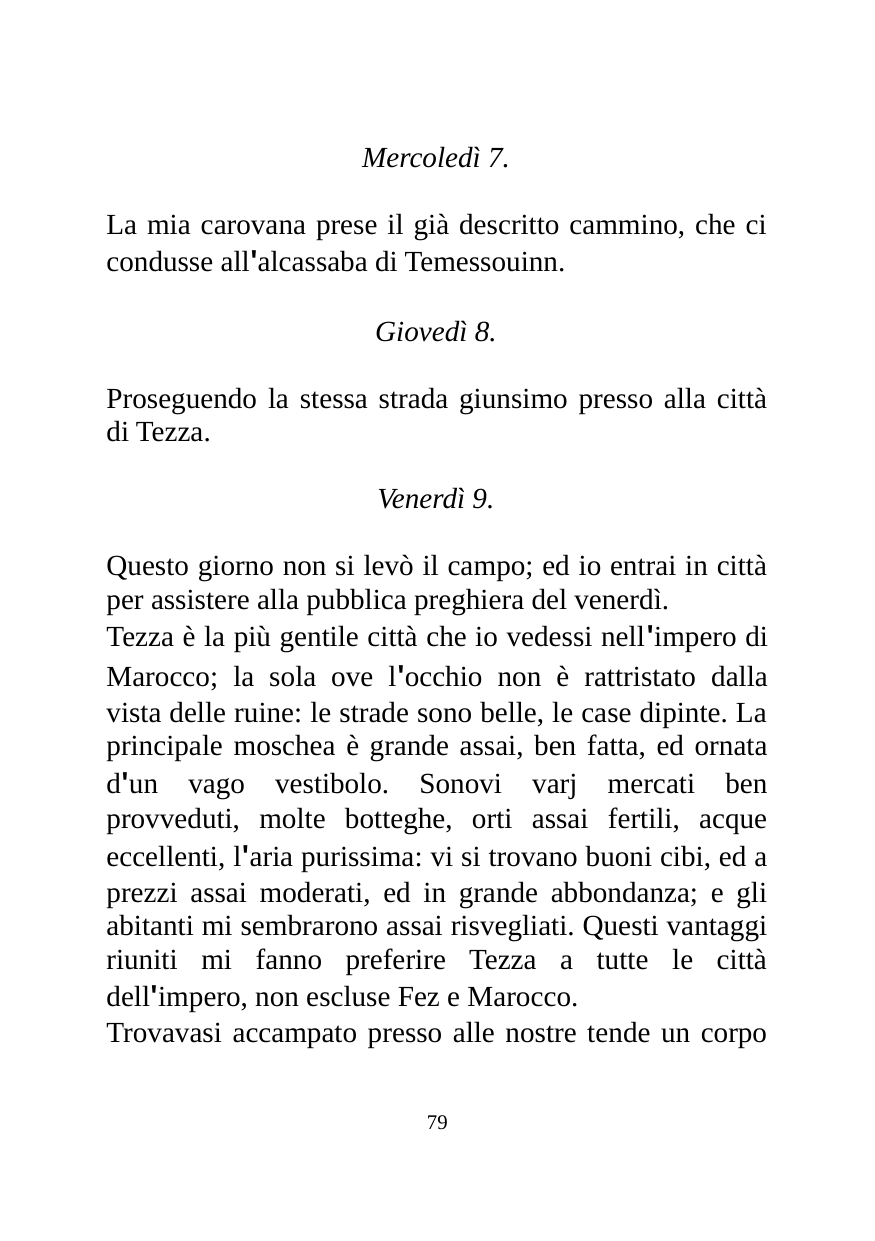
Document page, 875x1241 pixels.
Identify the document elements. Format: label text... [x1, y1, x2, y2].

text Trovavasi accampato presso alle nostre tende un corpo [106, 1015, 768, 1049]
text Giovedì 8. [106, 314, 768, 347]
text Proseguendo la stessa strada giunsimo presso alla città di Tezza. [106, 381, 768, 448]
text La mia carovana prese il già descritto cammino, che ci condusse all'alcassaba di Temessouinn. [106, 207, 768, 280]
text Mercoledì 7. [106, 140, 768, 173]
text Venerdì 9. [106, 481, 768, 515]
text Tezza è la più gentile città che io vedessi nell'impero di Marocco; la sola ove l'occhio non è rattristato dalla vista delle ruine: le strade sono belle, le case dipinte. La principale moschea è grande assai, ben fatta, ed ornata d'un vago vestibolo. Sonovi varj mercati ben provveduti, molte botteghe, orti assai fertili, acque eccellenti, l'aria purissima: vi si trovano buoni cibi, ed a prezzi assai moderati, ed in grande abbondanza; e gli abitanti mi sembrarono assai risvegliati. Questi vantaggi riuniti mi fanno preferire Tezza a tutte le città dell'impero, non escluse Fez e Marocco. [106, 616, 768, 1015]
text Questo giorno non si levò il campo; ed io entrai in città per assistere alla pubblica preghiera del venerdì. [106, 548, 768, 616]
